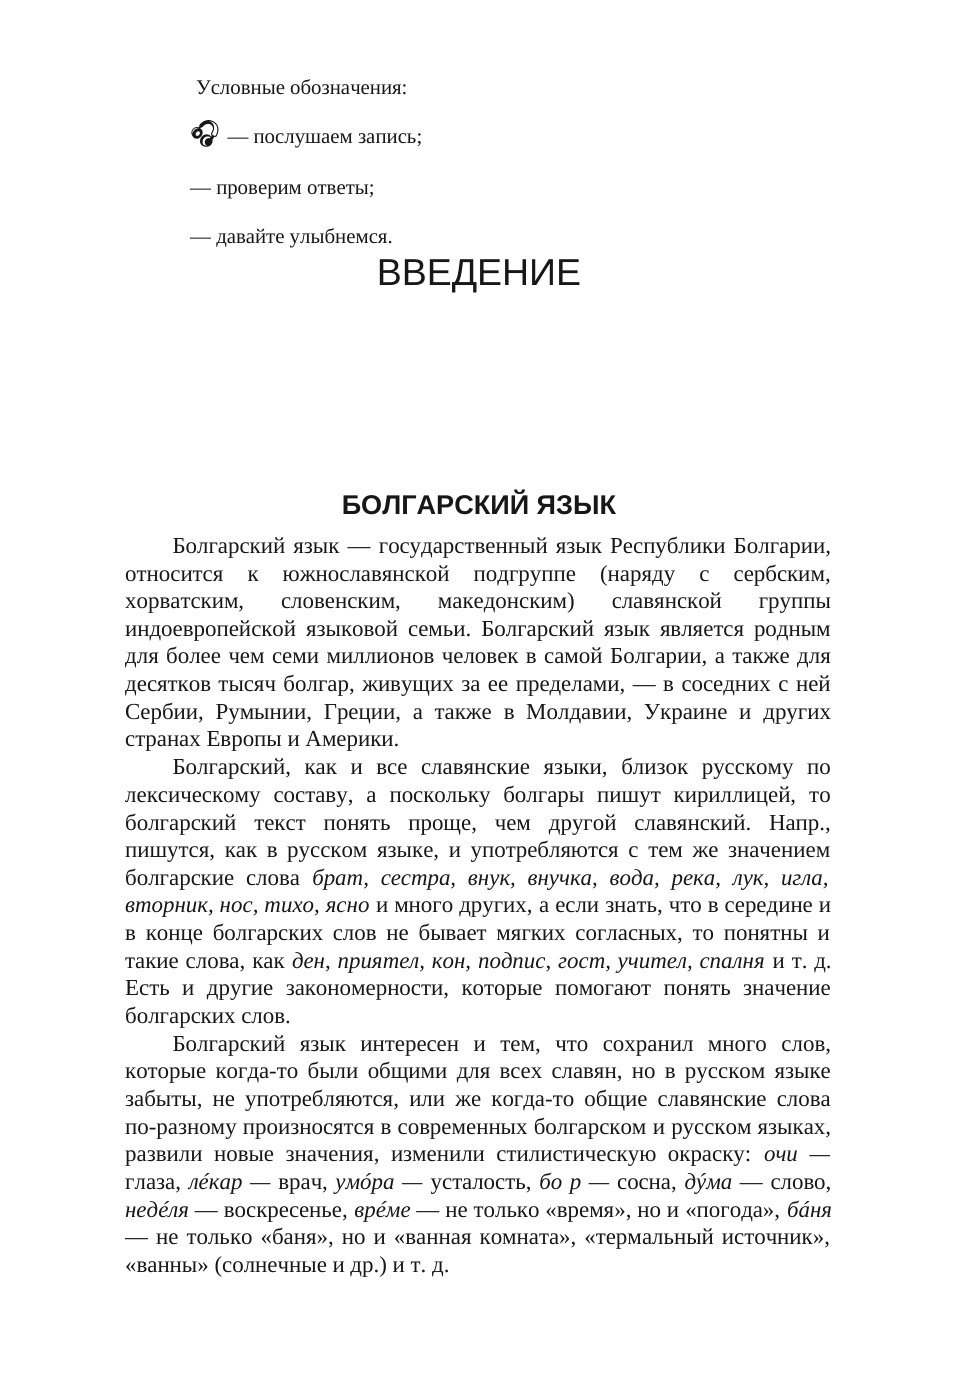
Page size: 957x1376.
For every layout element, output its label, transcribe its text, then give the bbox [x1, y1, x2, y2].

subtitle БОЛГАРСКИЙ ЯЗЫК [161, 489, 797, 520]
subtitle 🎧 — послушаем запись; [190, 118, 852, 149]
text Болгарский язык интересен и тем, что сохранил много слов, которые когда-то были общими для всех славян, но в русском языке забыты, не употребляются, или же когда-то общие славянские слова по-разному произносятся в современных болгарском и русском языках, развили новые значения, изменили стилистическую окраску: очи — глаза, лéкар — врач, умóра — усталость, бо р — сосна, дýма — слово, недéля — воскресенье, врéме — не только «время», но и «погода», бáня — не только «баня», но и «ванная комната», «термальный источник», «ванны» (солнечные и др.) и т. д. [125, 1030, 832, 1277]
text — проверим ответы; [190, 175, 852, 199]
text — давайте улыбнемся. [190, 224, 852, 248]
text Болгарский, как и все славянские языки, близок русскому по лексическому составу, а поскольку болгары пишут кириллицей, то болгарский текст понять проще, чем другой славянский. Напр., пишутся, как в русском языке, и употребляются с тем же значением болгарские слова брат, сестра, внук, внучка, вода, река, лук, игла, вторник, нос, тихо, ясно и много других, а если знать, что в середине и в конце болгарских слов не бывает мягких согласных, то понятны и такие слова, как ден, приятел, кон, подпис, гост, учител, спалня и т. д. Есть и другие закономерности, которые помогают понять значение болгарских слов. [125, 753, 832, 1028]
text Болгарский язык — государственный язык Республики Болгарии, относится к южнославянской подгруппе (наряду с сербским, хорватским, словенским, македонским) славянской группы индоевропейской языковой семьи. Болгарский язык является родным для более чем семи миллионов человек в самой Болгарии, а также для десятков тысяч болгар, живущих за ее пределами, — в соседних с ней Сербии, Румынии, Греции, а также в Молдавии, Украине и других странах Европы и Америки. [125, 532, 832, 752]
text Условные обозначения: [196, 75, 852, 99]
subtitle ВВЕДЕНИЕ [150, 250, 808, 293]
